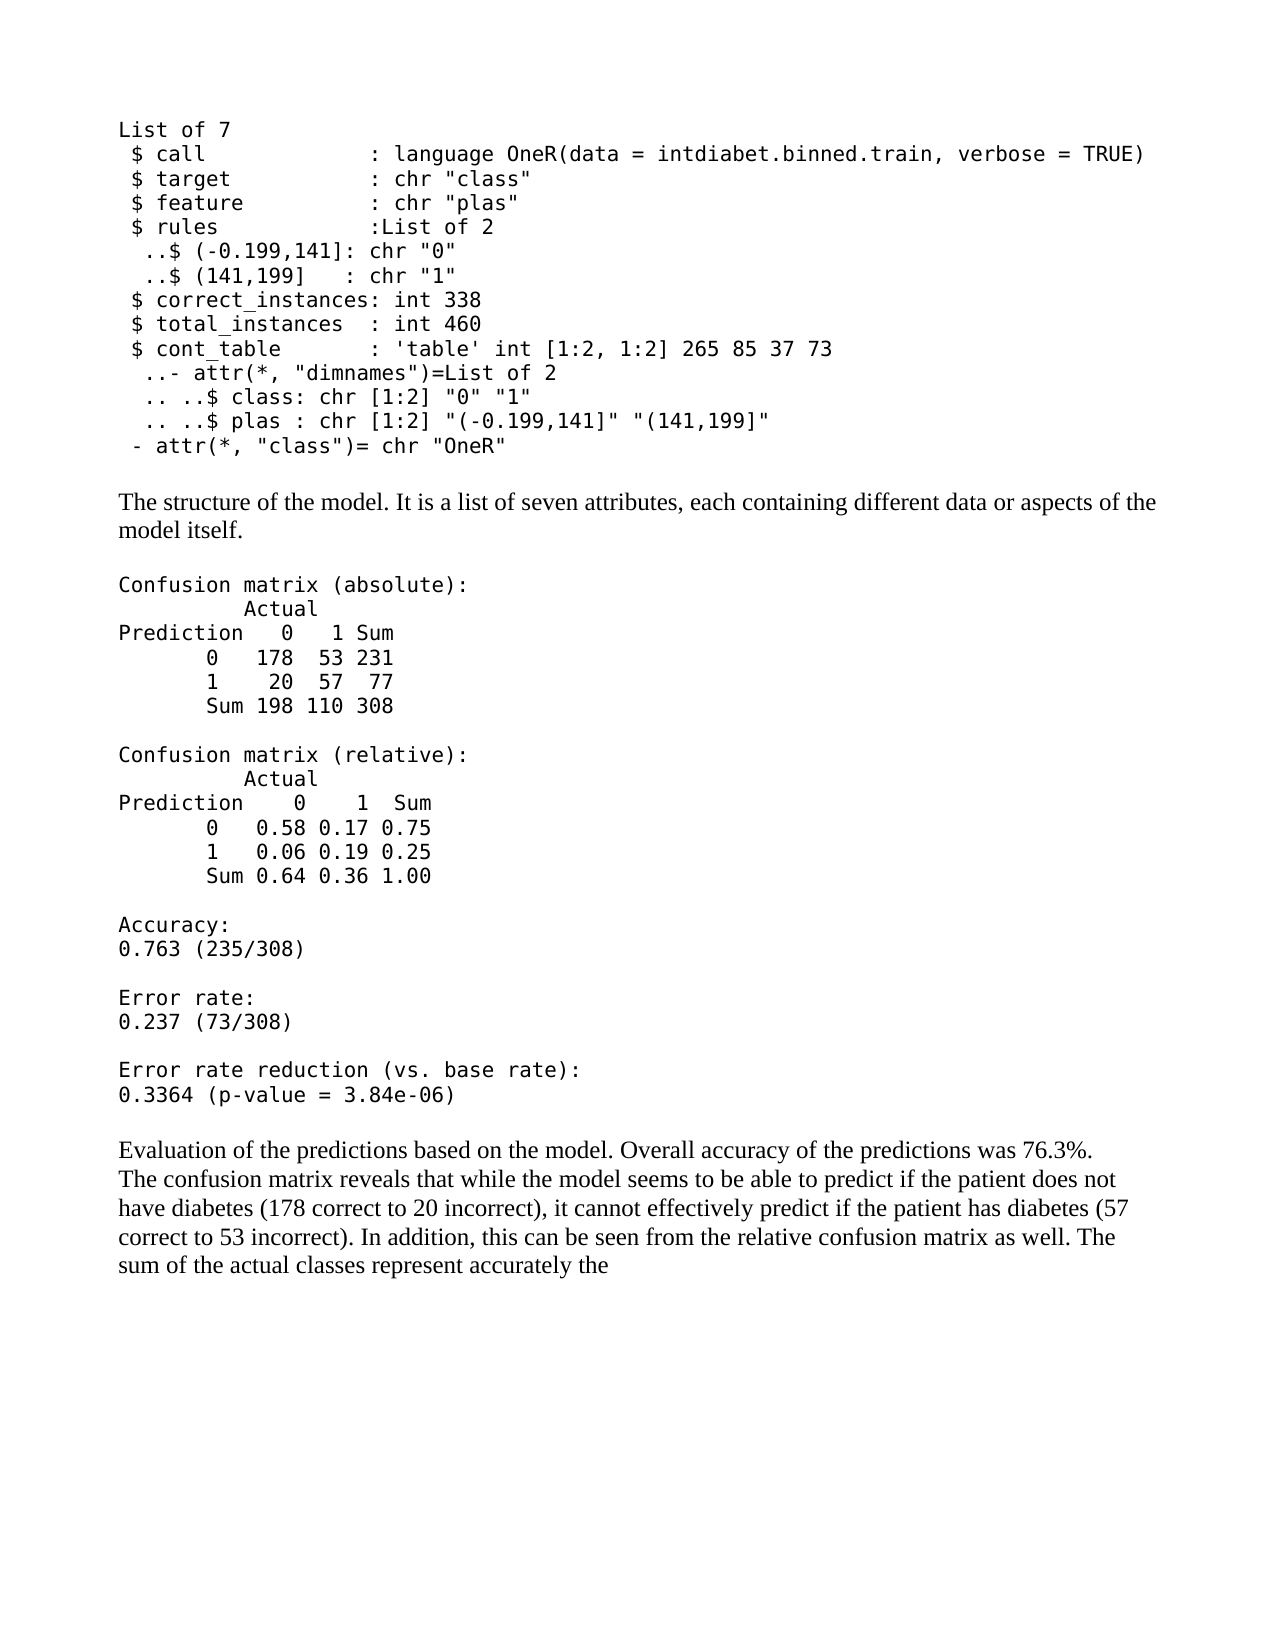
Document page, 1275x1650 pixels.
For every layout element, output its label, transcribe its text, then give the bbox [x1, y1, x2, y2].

text 0.3364 (p-value = 3.84e-06) [118, 1083, 1157, 1107]
text .. ..$ class: chr [1:2] "0" "1" [118, 385, 1157, 409]
text The structure of the model. It is a list of seven attributes, each containing different data or aspects of the model itself. [118, 487, 1157, 544]
text Evaluation of the predictions based on the model. Overall accuracy of the predictions was 76.3%. [118, 1136, 1157, 1164]
text $ feature : chr "plas" [118, 191, 1157, 215]
text $ cont_table : 'table' int [1:2, 1:2] 265 85 37 73 [118, 337, 1157, 361]
text Accuracy: [118, 913, 1157, 937]
text $ rules :List of 2 [118, 215, 1157, 239]
text .. ..$ plas : chr [1:2] "(-0.199,141]" "(141,199]" [118, 409, 1157, 434]
text Sum 0.64 0.36 1.00 [118, 864, 1157, 888]
text Confusion matrix (relative): [118, 743, 1157, 767]
text 0 0.58 0.17 0.75 [118, 816, 1157, 840]
text Confusion matrix (absolute): [118, 573, 1157, 597]
text 1 0.06 0.19 0.25 [118, 840, 1157, 864]
text Actual [118, 767, 1157, 791]
text ..$ (141,199] : chr "1" [118, 264, 1157, 288]
text Error rate: [118, 986, 1157, 1010]
text ..- attr(*, "dimnames")=List of 2 [118, 361, 1157, 385]
text $ call : language OneR(data = intdiabet.binned.train, verbose = TRUE) [118, 142, 1157, 167]
text 1 20 57 77 [118, 670, 1157, 694]
text 0.763 (235/308) [118, 937, 1157, 961]
text Error rate reduction (vs. base rate): [118, 1058, 1157, 1083]
text $ correct_instances: int 338 [118, 288, 1157, 312]
text - attr(*, "class")= chr "OneR" [118, 434, 1157, 458]
text The confusion matrix reveals that while the model seems to be able to predict if the patient does not have diabetes (178 correct to 20 incorrect), it cannot effectively predict if the patient has diabetes (57 correct to 53 incorrect). In addition, this can be seen from the relative confusion matrix as well. The sum of the actual classes represent accurately the [118, 1164, 1157, 1279]
text Prediction 0 1 Sum [118, 791, 1157, 816]
text 0.237 (73/308) [118, 1010, 1157, 1034]
text $ total_instances : int 460 [118, 312, 1157, 337]
text $ target : chr "class" [118, 167, 1157, 191]
text Prediction 0 1 Sum [118, 621, 1157, 646]
text List of 7 [118, 118, 1157, 142]
text ..$ (-0.199,141]: chr "0" [118, 239, 1157, 264]
text 0 178 53 231 [118, 646, 1157, 670]
text Sum 198 110 308 [118, 694, 1157, 718]
text Actual [118, 597, 1157, 621]
